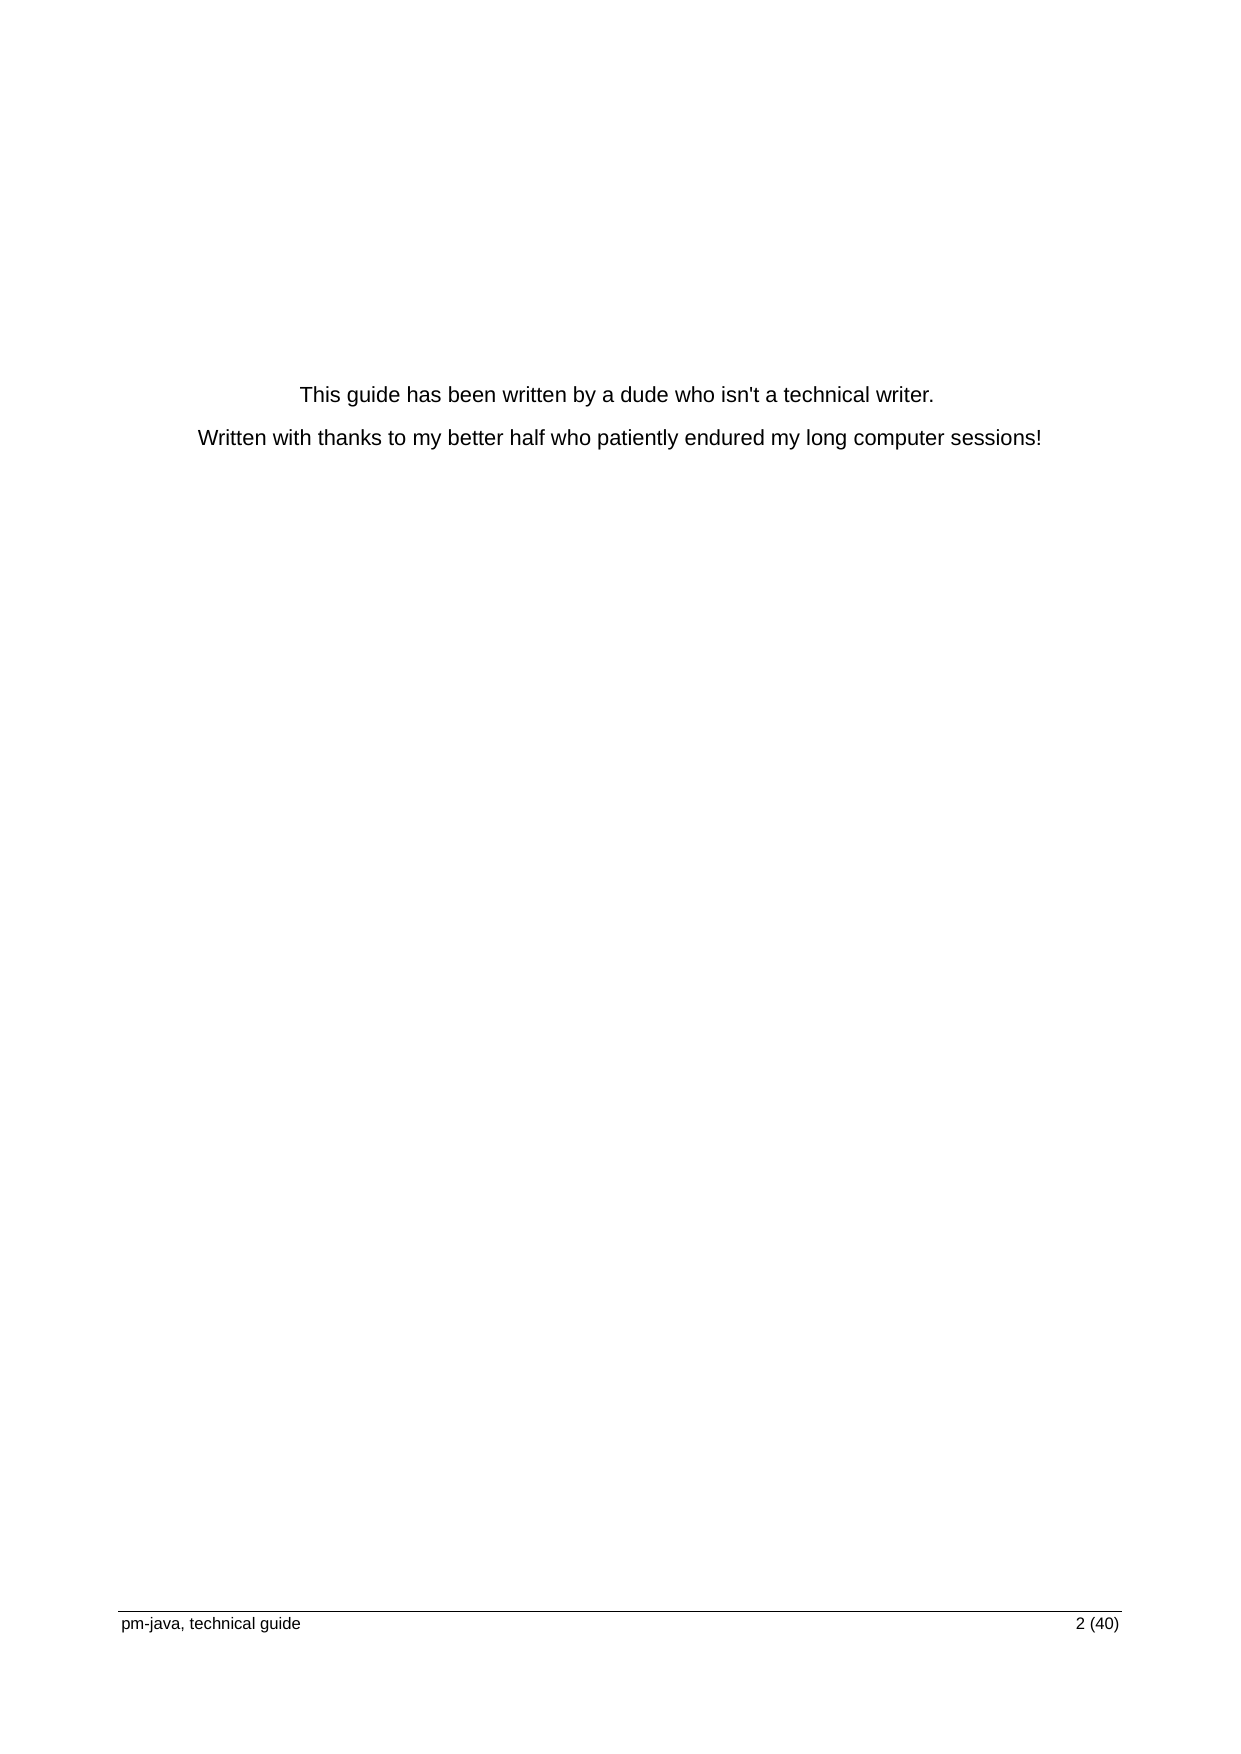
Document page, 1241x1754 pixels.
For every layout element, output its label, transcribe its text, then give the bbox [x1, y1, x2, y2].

subtitle Written with thanks to my better half who patiently endured my long computer sessions! [118, 425, 1122, 450]
subtitle This guide has been written by a dude who isn't a technical writer. [118, 383, 1122, 407]
